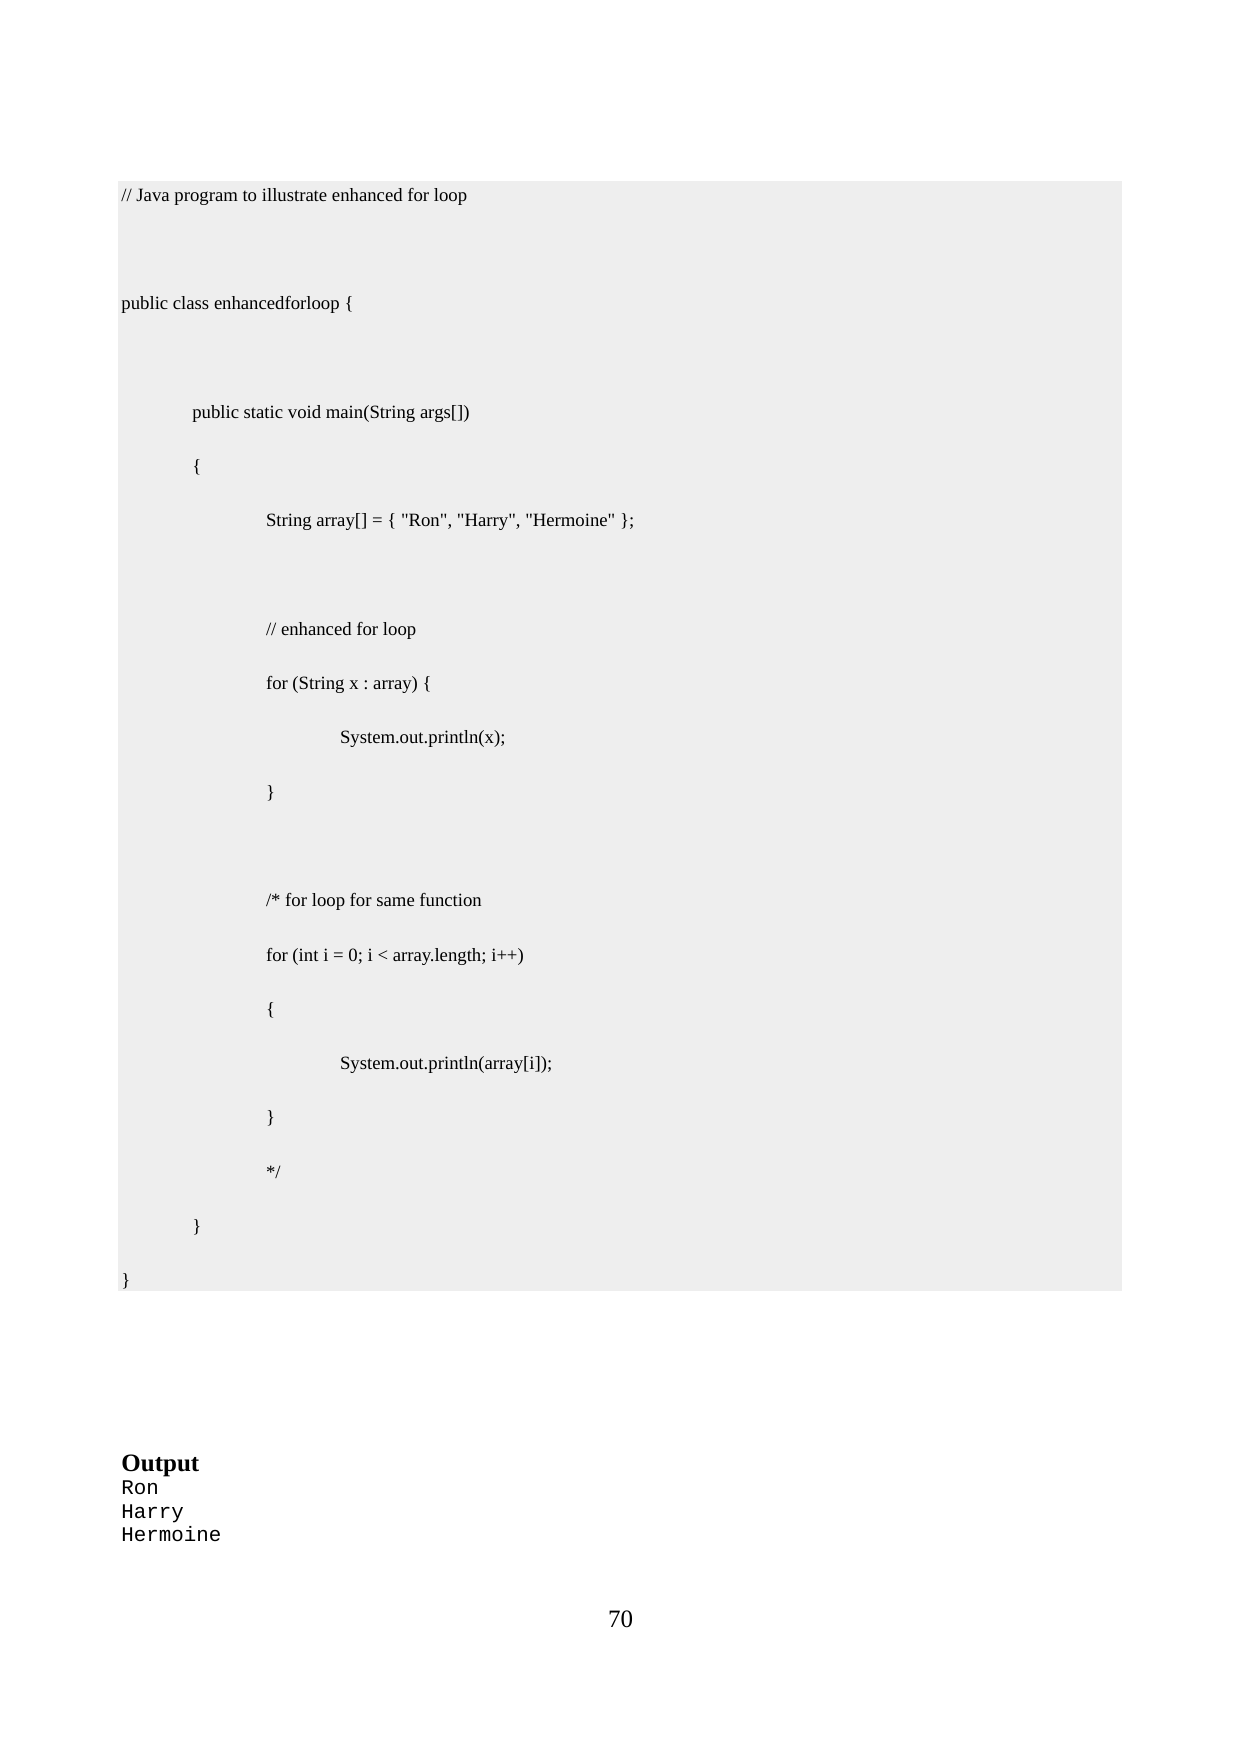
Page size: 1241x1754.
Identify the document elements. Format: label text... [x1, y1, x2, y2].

text for (int i = 0; i < array.length; i++) [118, 940, 1122, 965]
text } [118, 778, 1122, 802]
text } [118, 1266, 1122, 1291]
text System.out.println(x); [118, 723, 1122, 748]
text Ron [118, 1477, 1122, 1501]
text Hermoine [118, 1524, 1122, 1551]
text { [118, 995, 1122, 1019]
text { [118, 452, 1122, 477]
text System.out.println(array[i]); [118, 1049, 1122, 1073]
text Harry [118, 1501, 1122, 1524]
text // enhanced for loop [118, 615, 1122, 639]
text } [118, 1103, 1122, 1128]
text */ [118, 1157, 1122, 1182]
text for (String x : array) { [118, 669, 1122, 694]
text String array[] = { "Ron", "Harry", "Hermoine" }; [118, 506, 1122, 531]
text // Java program to illustrate enhanced for loop [118, 181, 1122, 205]
text } [118, 1212, 1122, 1236]
text Output [118, 1445, 1122, 1477]
text public class enhancedforloop { [118, 289, 1122, 314]
text public static void main(String args[]) [118, 398, 1122, 422]
text /* for loop for same function [118, 886, 1122, 911]
